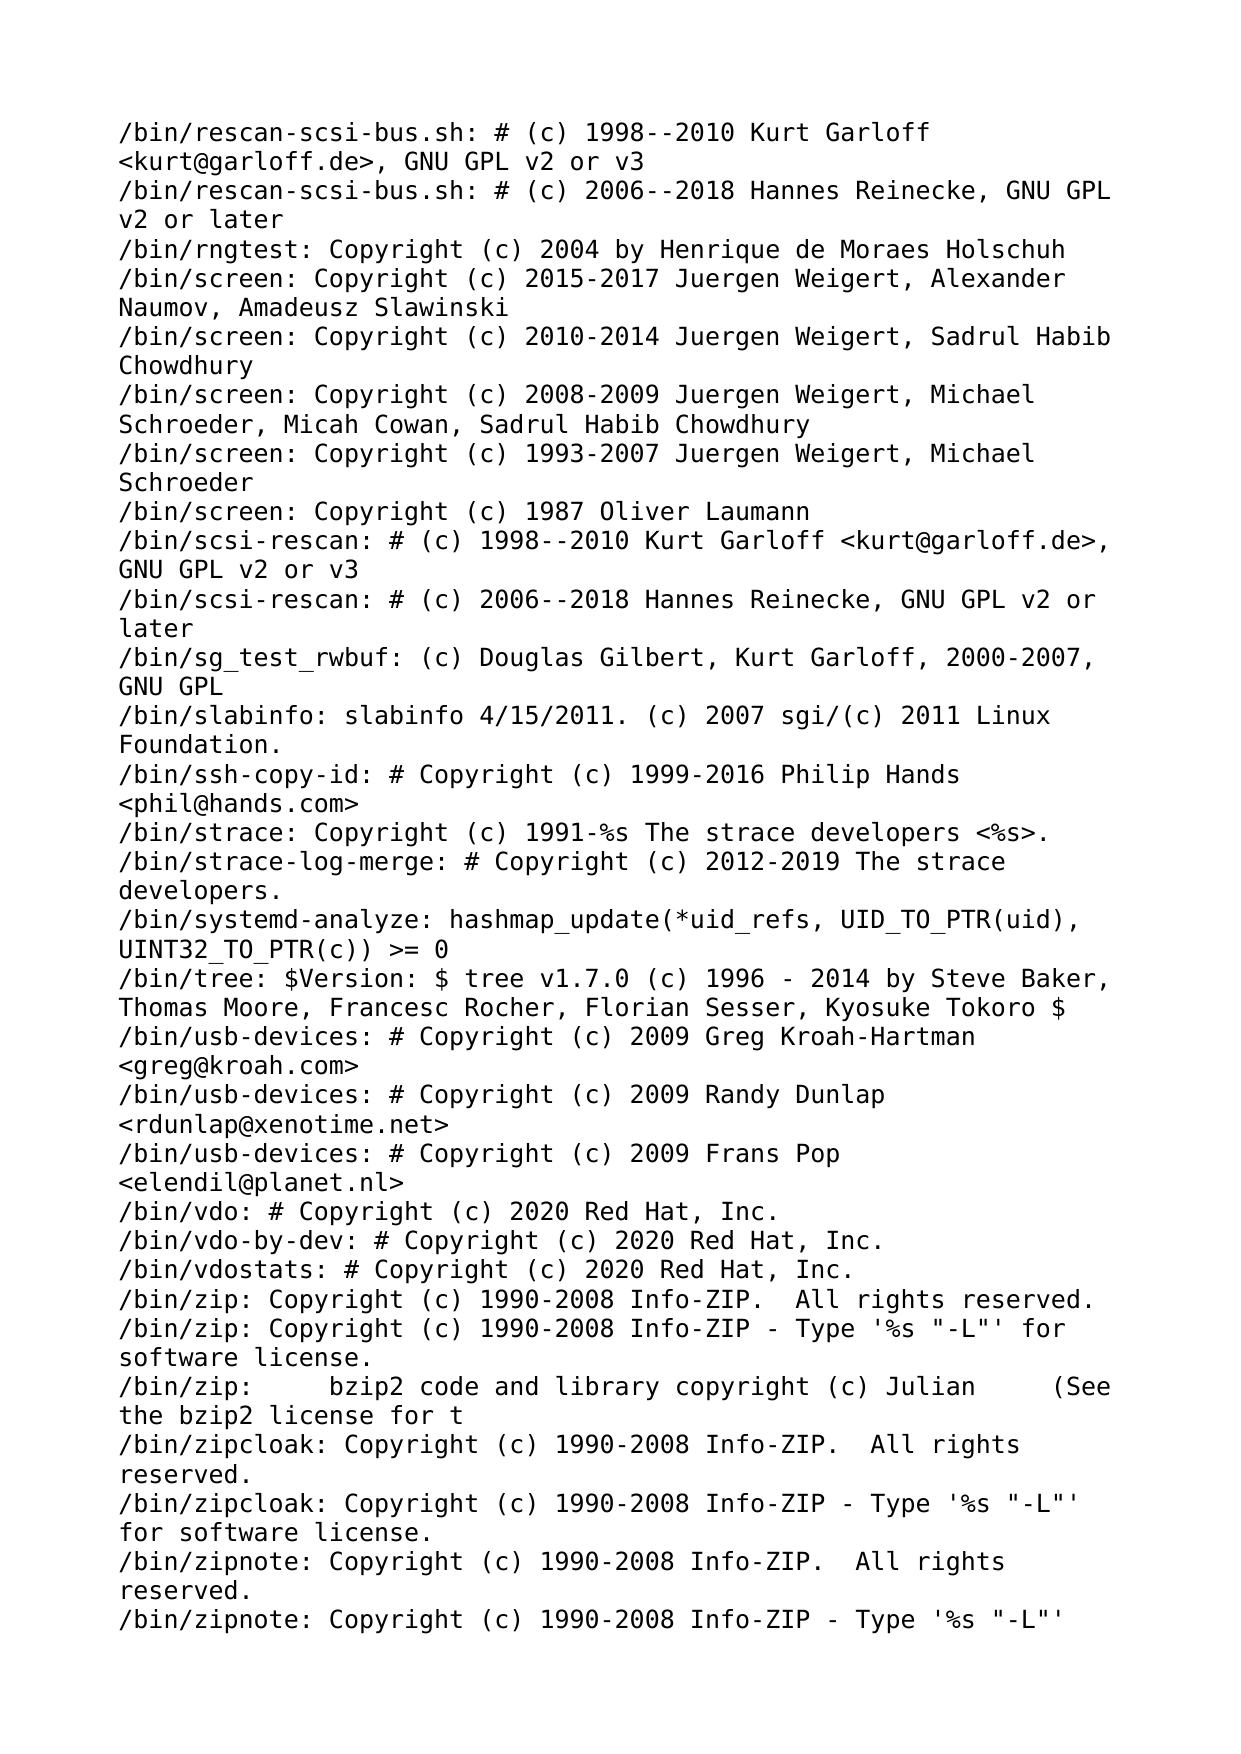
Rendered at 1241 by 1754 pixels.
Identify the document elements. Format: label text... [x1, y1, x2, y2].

text /bin/rescan-scsi-bus.sh: # (c) 1998--2010 Kurt Garloff <kurt@garloff.de>, GNU GPL v2 or v3 /bin/rescan-scsi-bus.sh: # (c) 2006--2018 Hannes Reinecke, GNU GPL v2 or later /bin/rngtest: Copyright (c) 2004 by Henrique de Moraes Holschuh /bin/screen: Copyright (c) 2015-2017 Juergen Weigert, Alexander Naumov, Amadeusz Slawinski /bin/screen: Copyright (c) 2010-2014 Juergen Weigert, Sadrul Habib Chowdhury /bin/screen: Copyright (c) 2008-2009 Juergen Weigert, Michael Schroeder, Micah Cowan, Sadrul Habib Chowdhury /bin/screen: Copyright (c) 1993-2007 Juergen Weigert, Michael Schroeder /bin/screen: Copyright (c) 1987 Oliver Laumann /bin/scsi-rescan: # (c) 1998--2010 Kurt Garloff <kurt@garloff.de>, GNU GPL v2 or v3 /bin/scsi-rescan: # (c) 2006--2018 Hannes Reinecke, GNU GPL v2 or later /bin/sg_test_rwbuf: (c) Douglas Gilbert, Kurt Garloff, 2000-2007, GNU GPL /bin/slabinfo: slabinfo 4/15/2011. (c) 2007 sgi/(c) 2011 Linux Foundation. /bin/ssh-copy-id: # Copyright (c) 1999-2016 Philip Hands <phil@hands.com> /bin/strace: Copyright (c) 1991-%s The strace developers <%s>. /bin/strace-log-merge: # Copyright (c) 2012-2019 The strace developers. /bin/systemd-analyze: hashmap_update(*uid_refs, UID_TO_PTR(uid), UINT32_TO_PTR(c)) >= 0 /bin/tree: $Version: $ tree v1.7.0 (c) 1996 - 2014 by Steve Baker, Thomas Moore, Francesc Rocher, Florian Sesser, Kyosuke Tokoro $ /bin/usb-devices: # Copyright (c) 2009 Greg Kroah-Hartman <greg@kroah.com> /bin/usb-devices: # Copyright (c) 2009 Randy Dunlap <rdunlap@xenotime.net> /bin/usb-devices: # Copyright (c) 2009 Frans Pop <elendil@planet.nl> /bin/vdo: # Copyright (c) 2020 Red Hat, Inc. /bin/vdo-by-dev: # Copyright (c) 2020 Red Hat, Inc. /bin/vdostats: # Copyright (c) 2020 Red Hat, Inc. /bin/zip: Copyright (c) 1990-2008 Info-ZIP. All rights reserved. /bin/zip: Copyright (c) 1990-2008 Info-ZIP - Type '%s "-L"' for software license. /bin/zip: bzip2 code and library copyright (c) Julian (See the bzip2 license for t /bin/zipcloak: Copyright (c) 1990-2008 Info-ZIP. All rights reserved. /bin/zipcloak: Copyright (c) 1990-2008 Info-ZIP - Type '%s "-L"' for software license. /bin/zipnote: Copyright (c) 1990-2008 Info-ZIP. All rights reserved. /bin/zipnote: Copyright (c) 1990-2008 Info-ZIP - Type '%s "-L"' [118, 118, 1122, 1635]
